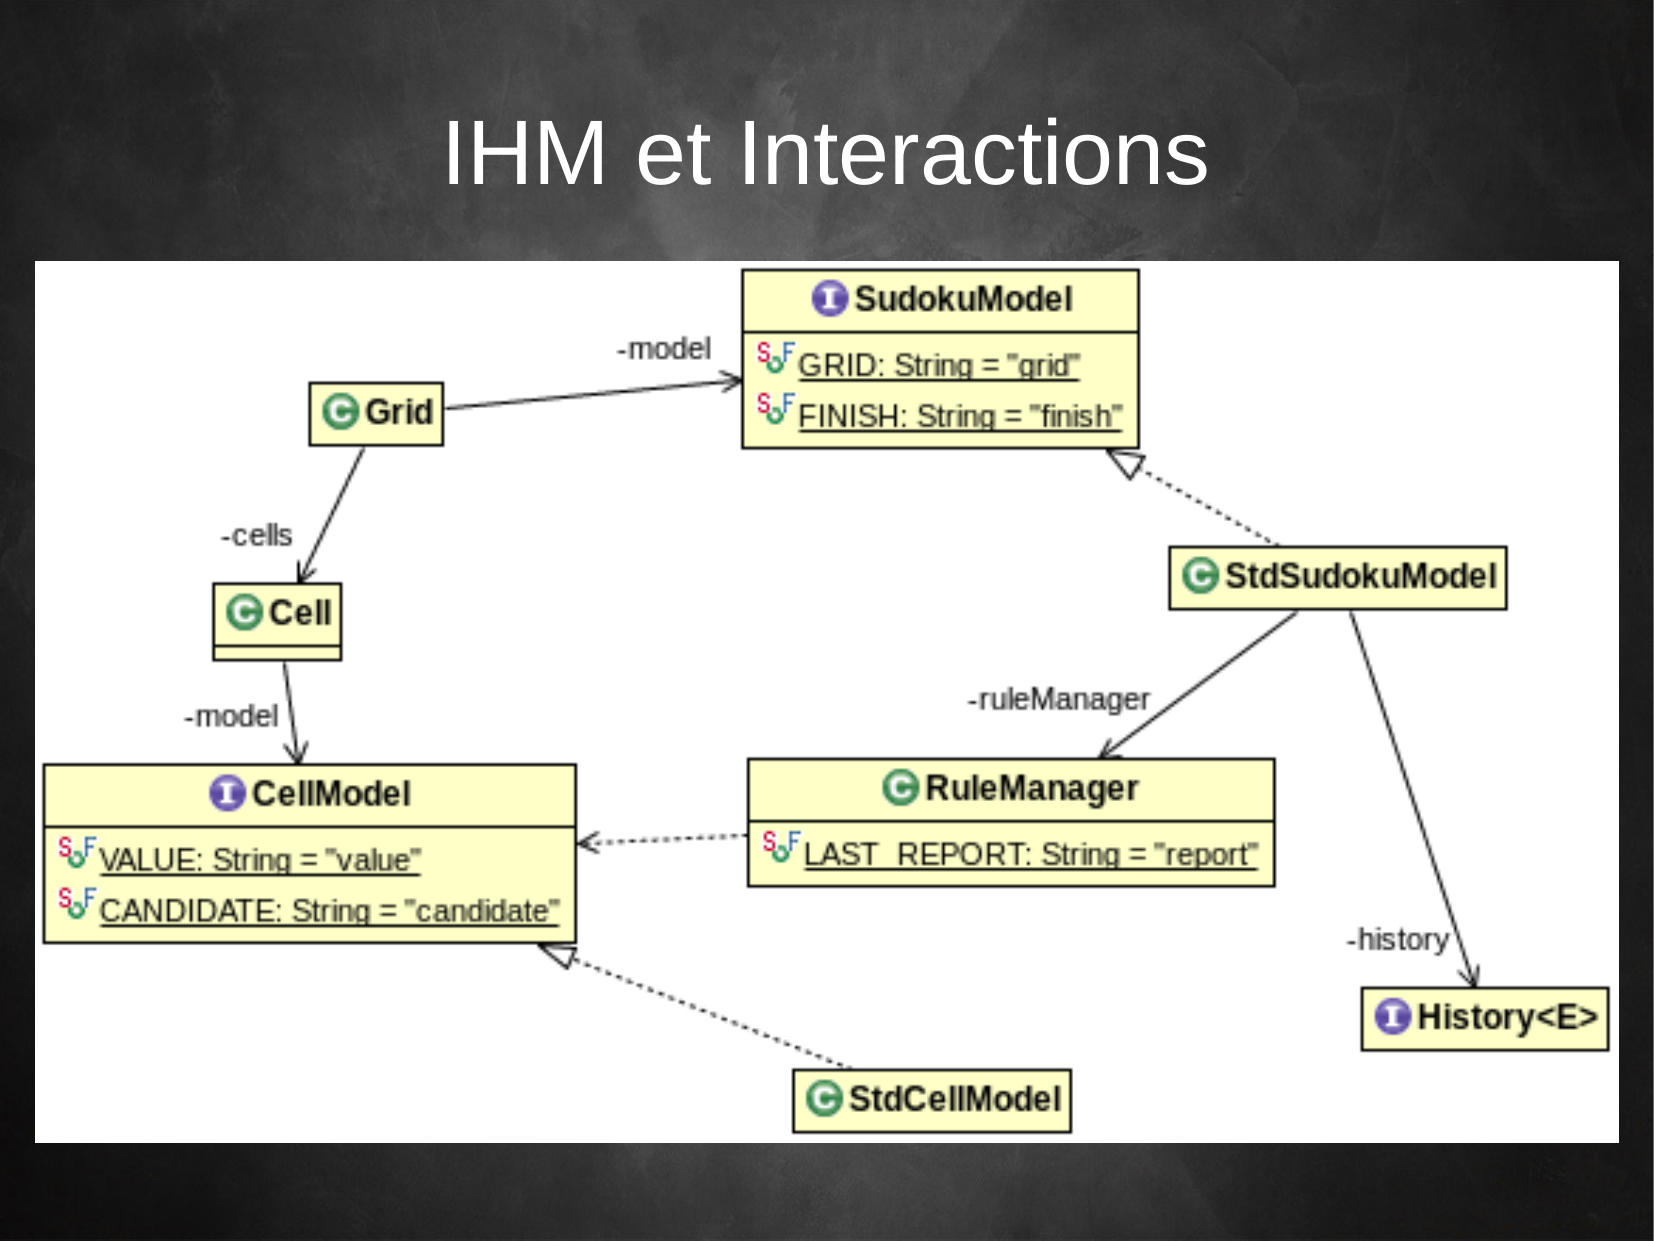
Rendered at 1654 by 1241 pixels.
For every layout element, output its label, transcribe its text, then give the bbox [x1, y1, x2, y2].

title IHM et Interactions [82, 49, 1571, 257]
picture [0, 0, 1654, 1241]
